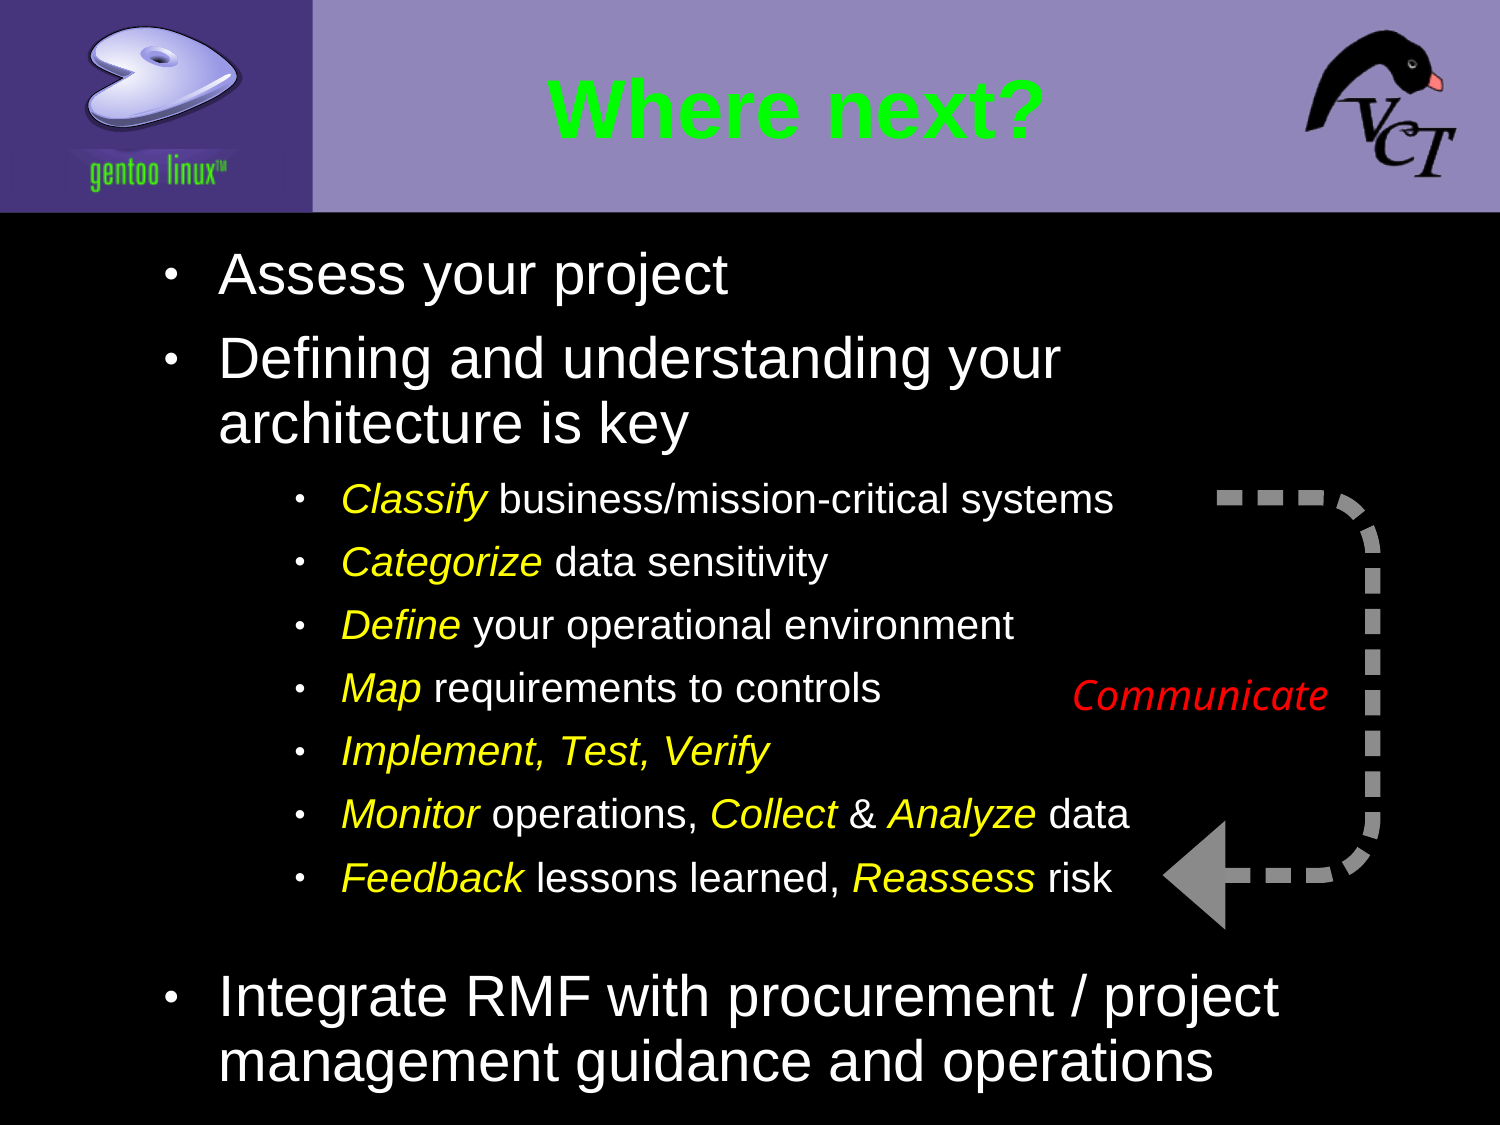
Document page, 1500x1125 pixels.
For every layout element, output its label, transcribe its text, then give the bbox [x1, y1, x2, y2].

title Where next? [324, 12, 1271, 201]
picture [1151, 475, 1400, 941]
picture [0, 149, 300, 195]
picture [1292, 21, 1471, 189]
text_box Communicate [1071, 660, 1330, 725]
list Assess your project Defining and understanding your architecture is key Classify business/mission-critical systems Categorize data sensitivity Define your operational environment Map requirements to controls Implement, Test, Verify Monitor operations, Collect & Analyze data Feedback lessons learned, Reassess risk Integrate RMF with procurement / project management guidance and operations [97, 241, 1343, 1095]
